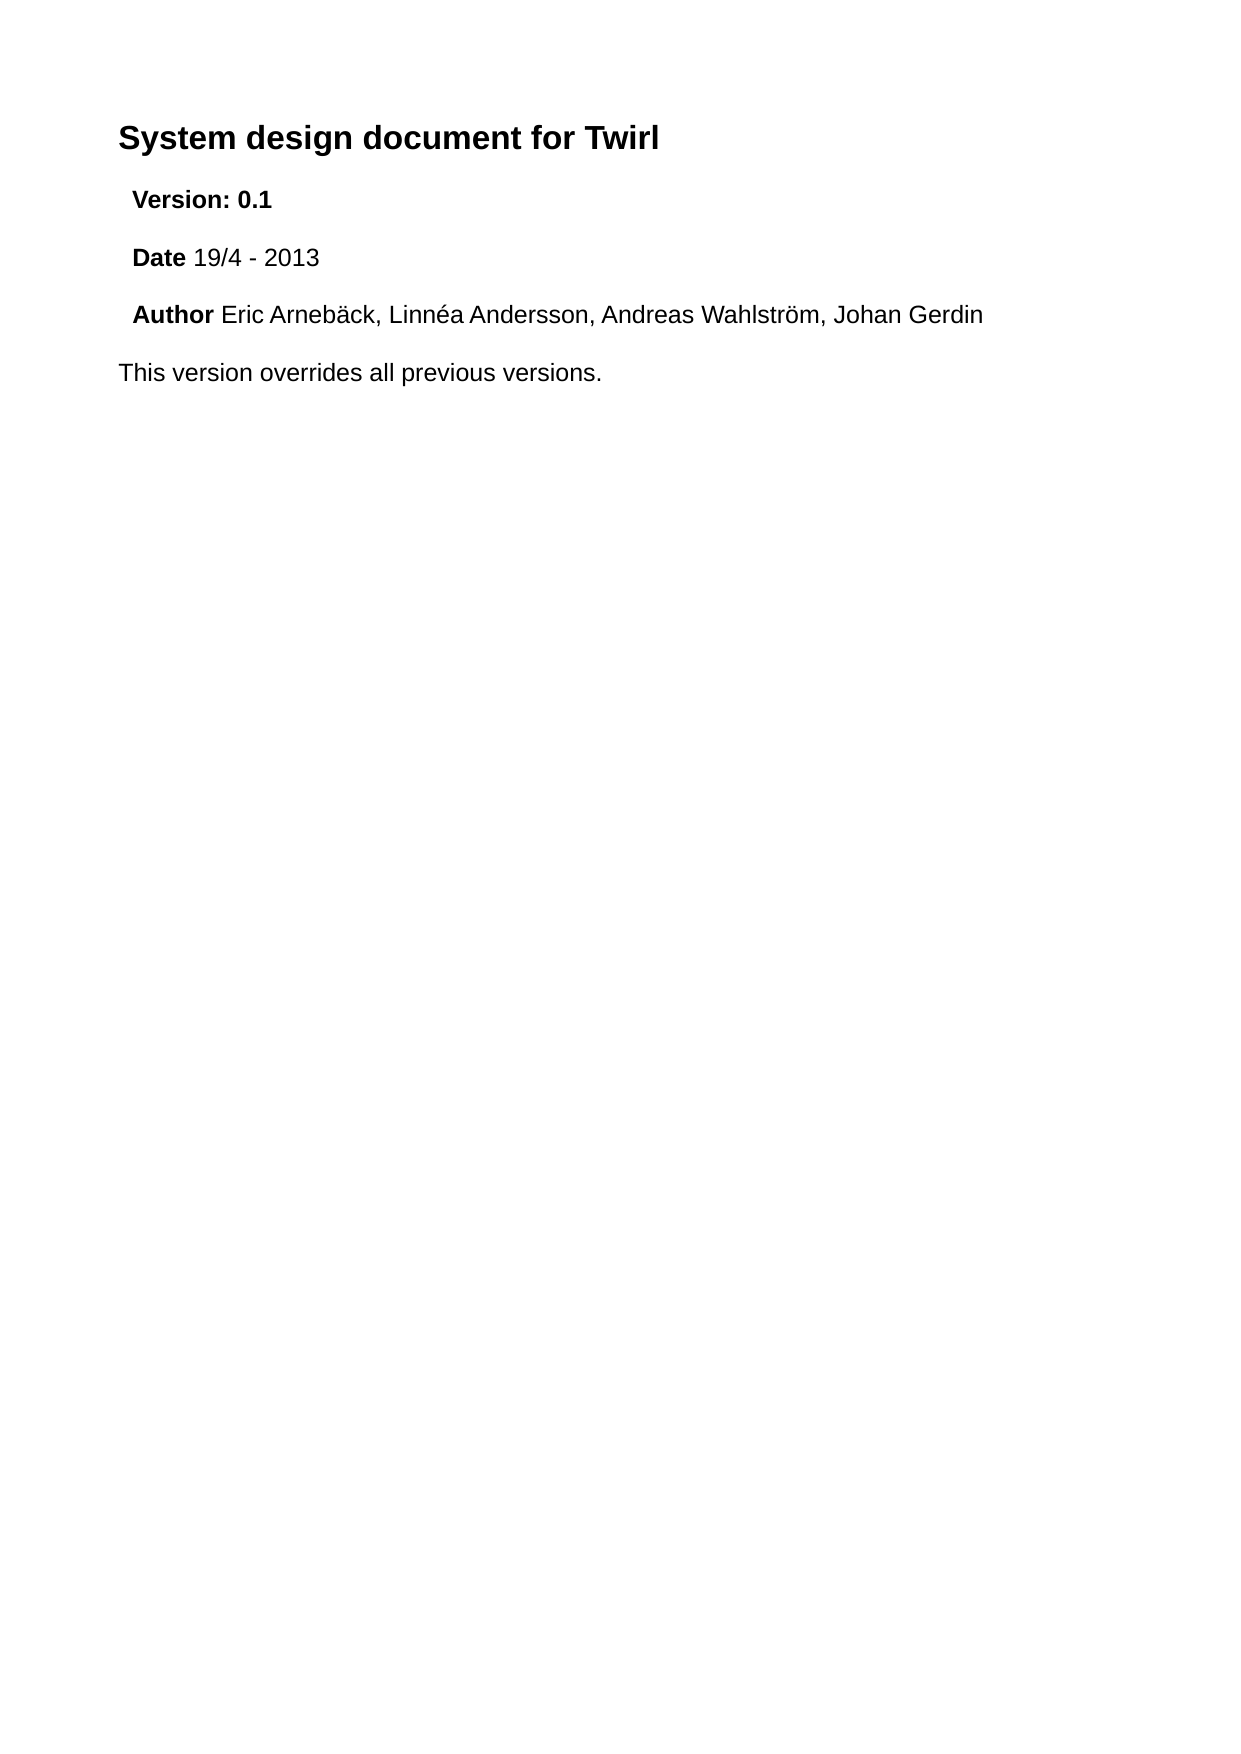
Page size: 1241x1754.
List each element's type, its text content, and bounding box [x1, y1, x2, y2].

text System design document for Twirl [118, 118, 1122, 157]
text Date 19/4 - 2013 [118, 243, 1122, 272]
text Version: 0.1 [118, 185, 1122, 214]
text This version overrides all previous versions. [118, 358, 1122, 387]
text Author Eric Arnebäck, Linnéa Andersson, Andreas Wahlström, Johan Gerdin [118, 300, 1122, 329]
